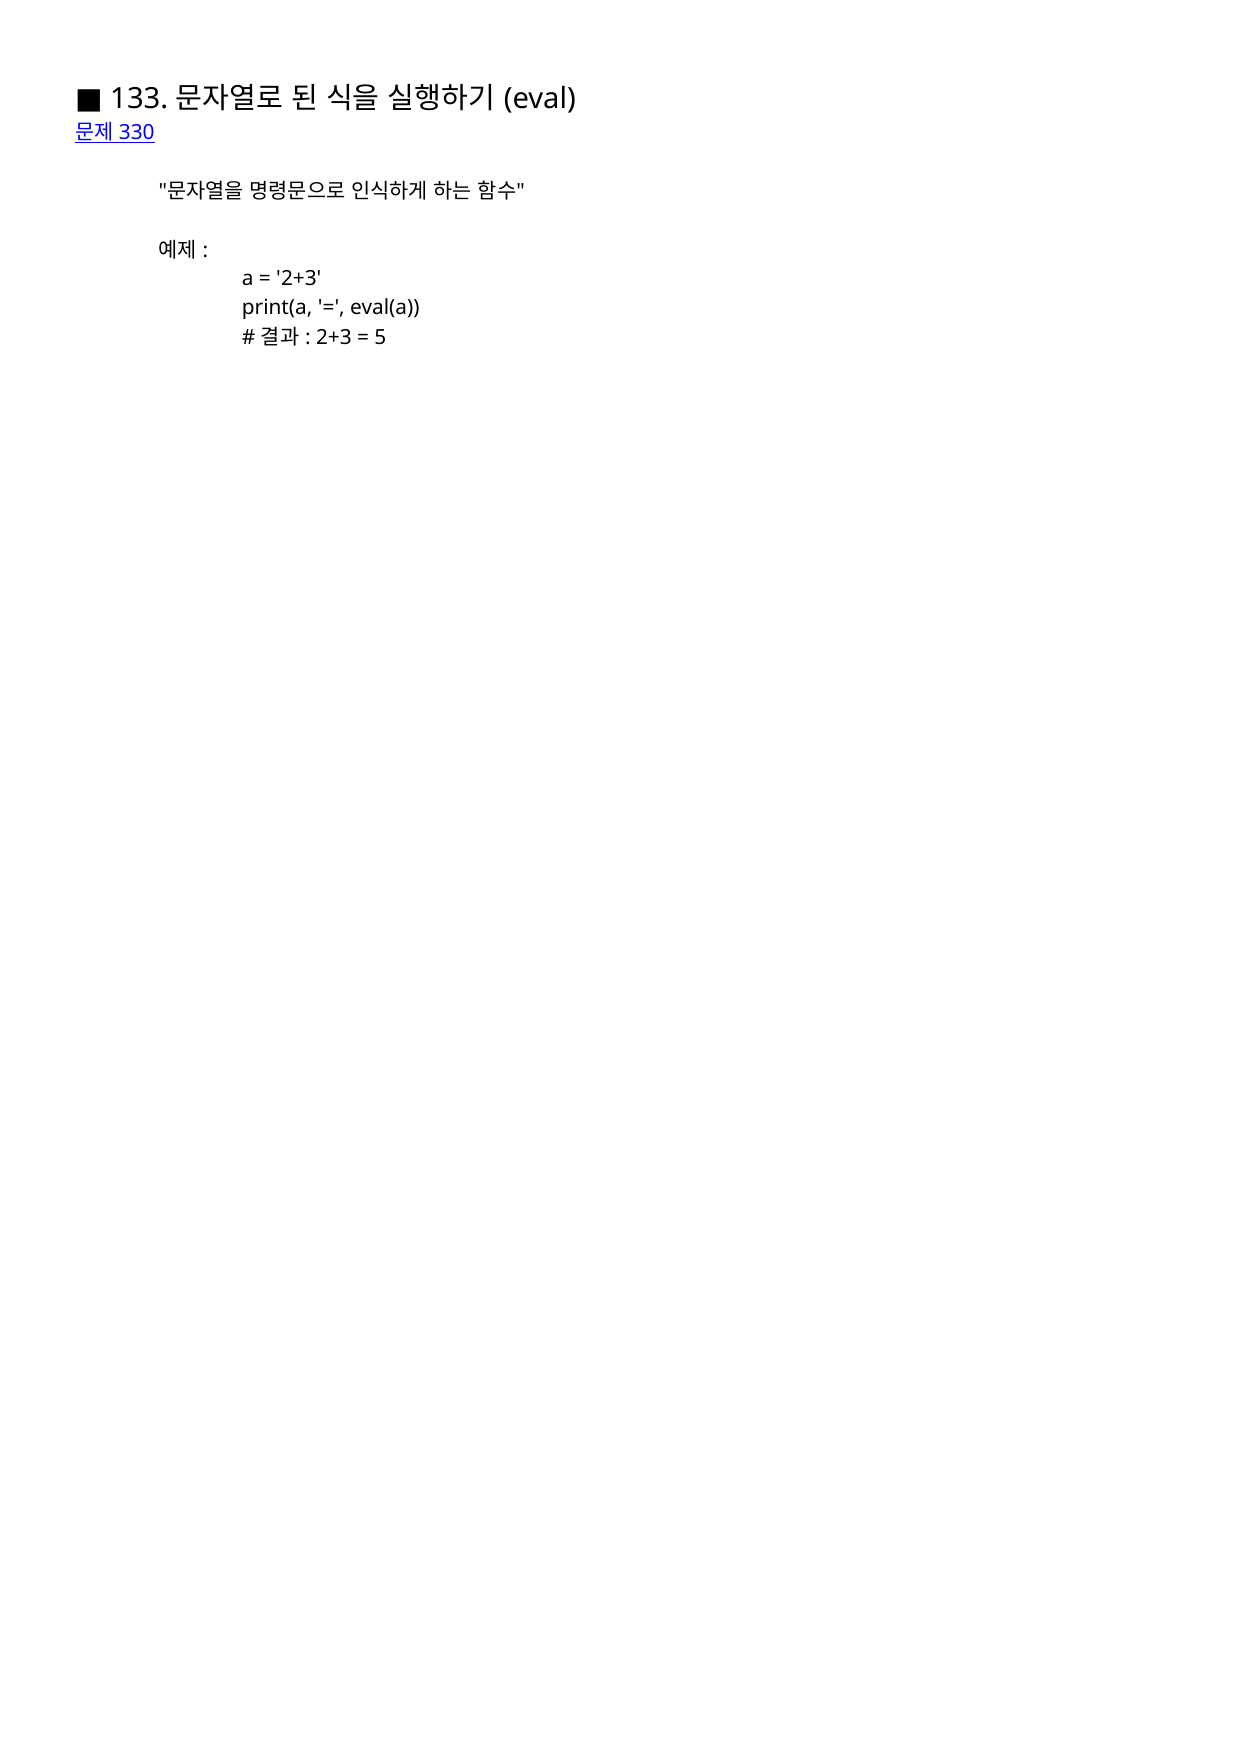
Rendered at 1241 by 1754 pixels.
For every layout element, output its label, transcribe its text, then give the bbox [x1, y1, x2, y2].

text "문자열을 명령문으로 인식하게 하는 함수" [75, 174, 1165, 204]
text print(a, '=', eval(a)) [75, 292, 1165, 320]
text 문제 330 [75, 117, 1165, 146]
text 예제 : [75, 233, 1165, 263]
text a = '2+3' [75, 263, 1165, 292]
subtitle ■ 133. 문자열로 된 식을 실행하기 (eval) [75, 75, 1165, 117]
text # 결과 : 2+3 = 5 [75, 320, 1165, 351]
